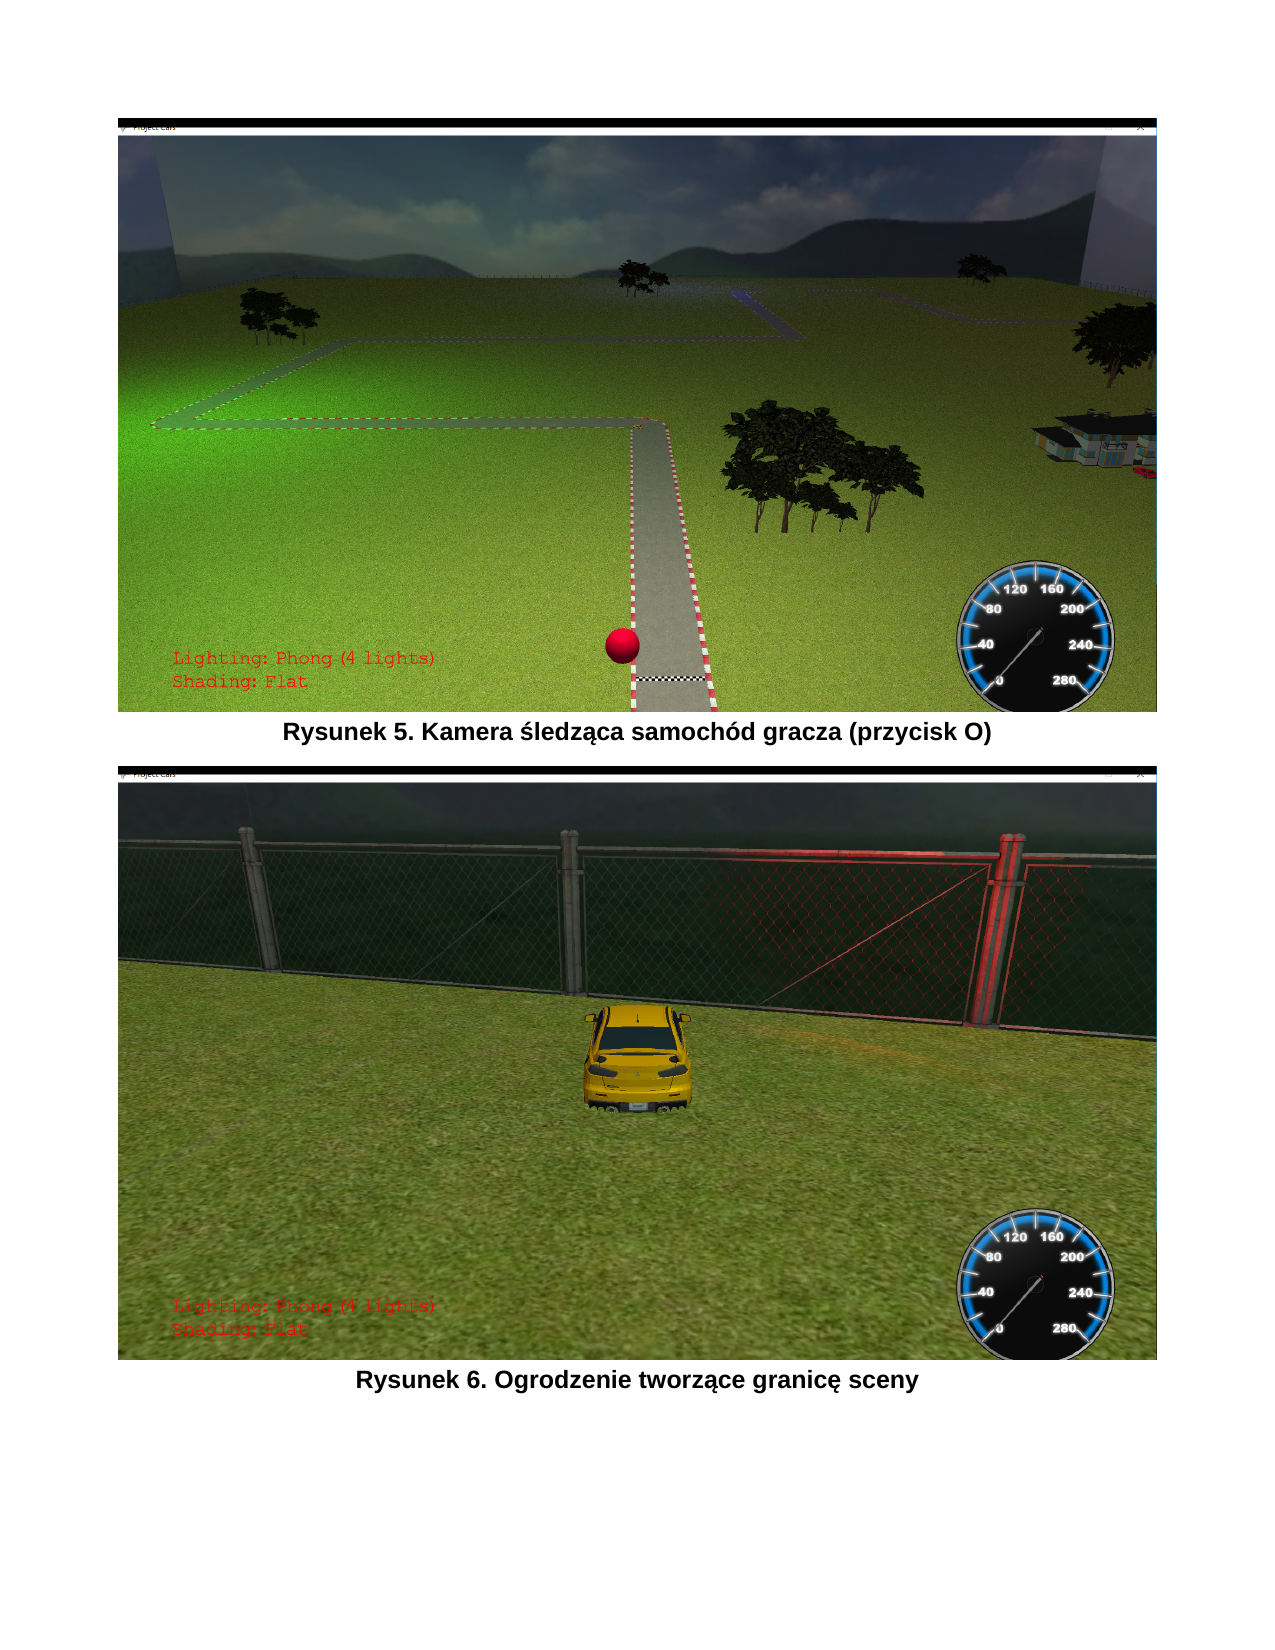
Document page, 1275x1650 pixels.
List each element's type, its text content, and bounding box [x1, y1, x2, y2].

text Rysunek 6. Ogrodzenie tworzące granicę sceny [118, 1360, 1157, 1394]
text Rysunek 5. Kamera śledząca samochód gracza (przycisk O) [118, 712, 1157, 746]
picture [118, 118, 1157, 712]
picture [118, 766, 1157, 1360]
